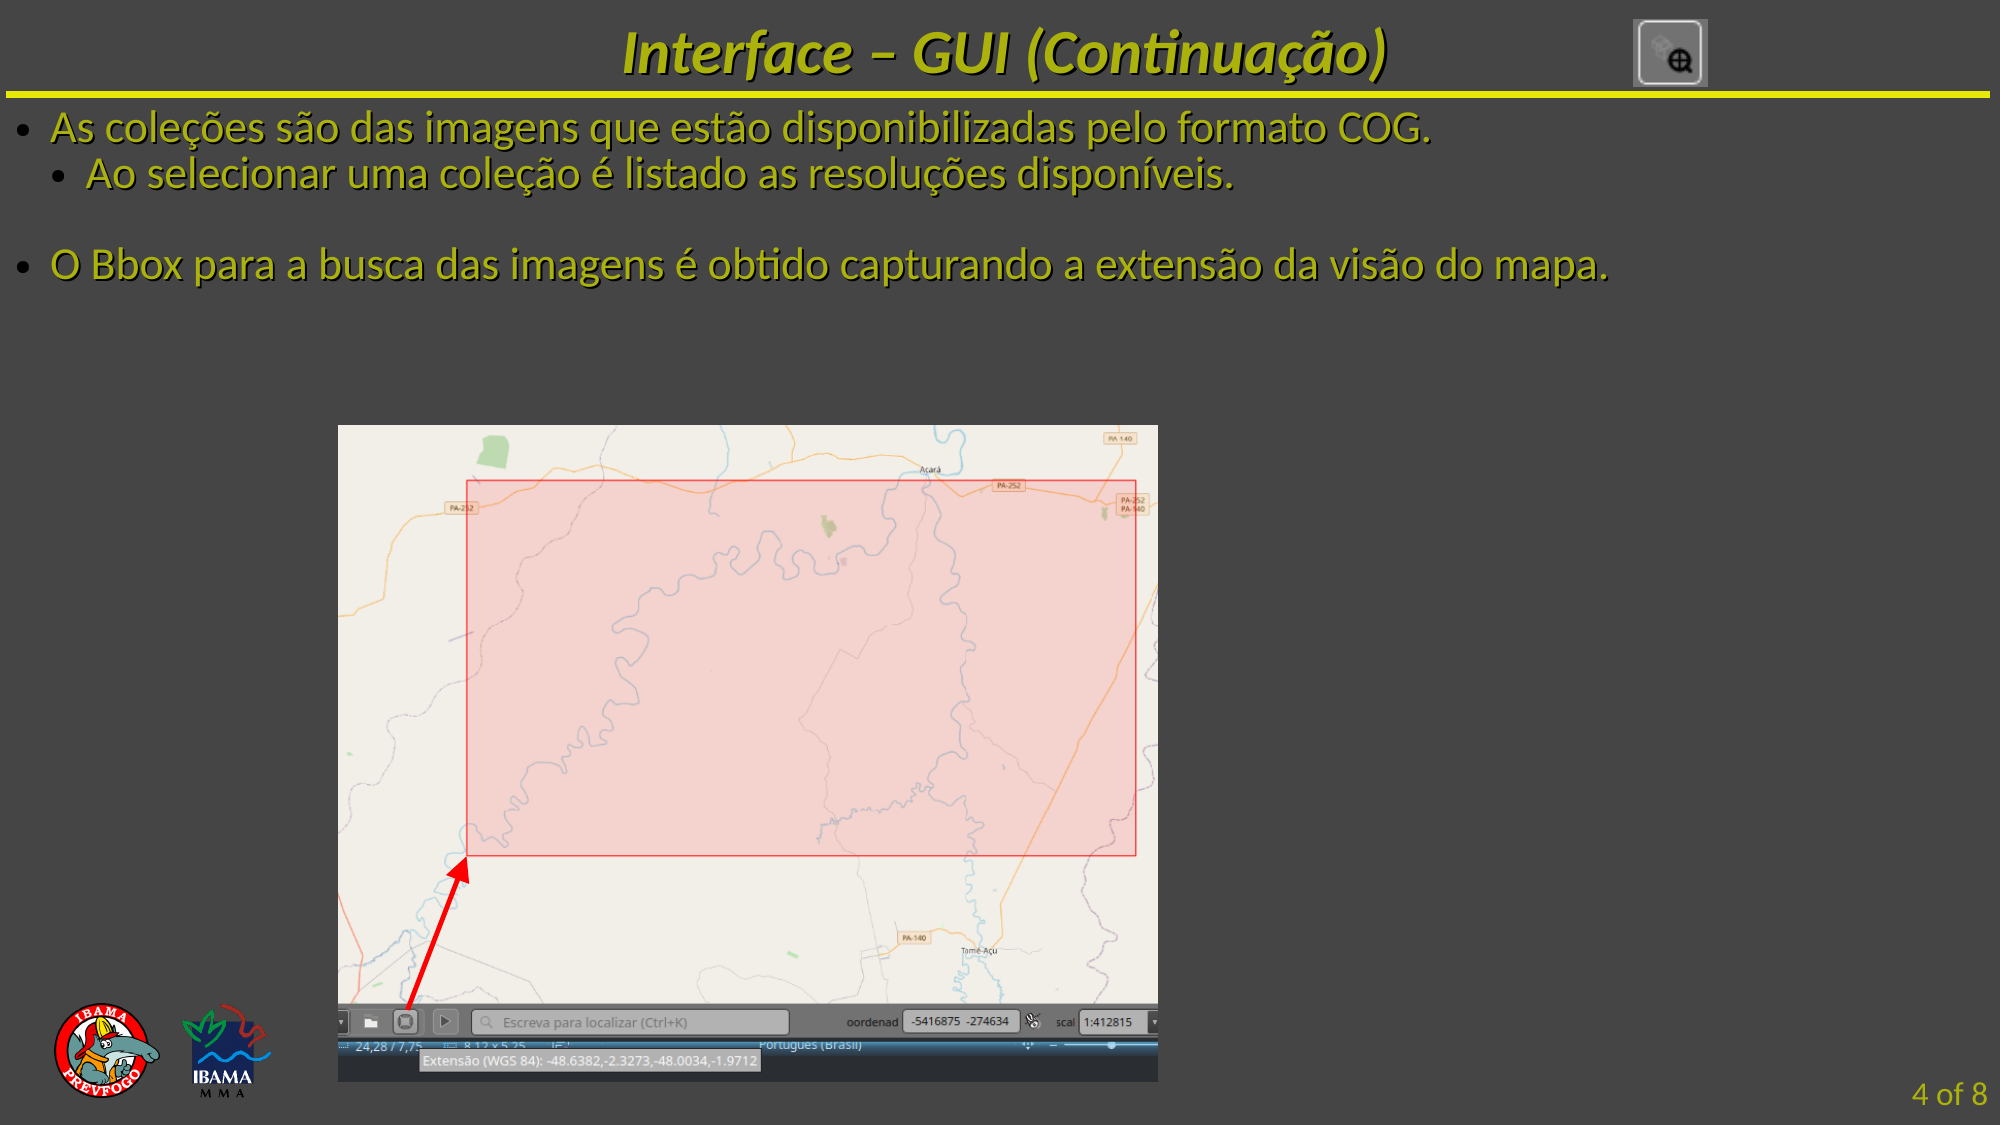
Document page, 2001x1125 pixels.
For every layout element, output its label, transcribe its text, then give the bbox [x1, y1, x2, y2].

picture [54, 1003, 160, 1098]
picture [1633, 19, 1708, 87]
picture [338, 425, 1158, 1082]
text_box <número> of 8 [1757, 1080, 1989, 1125]
text_box As coleções são das imagens que estão disponibilizadas pelo formato COG. Ao selecionar uma coleção é listado as resoluções disponíveis. O Bbox para a busca das imagens é obtido capturando a extensão da visão do mapa. [0, 101, 2000, 367]
picture [173, 1003, 272, 1098]
subtitle Interface – GUI (Continuação) [9, 11, 2000, 95]
